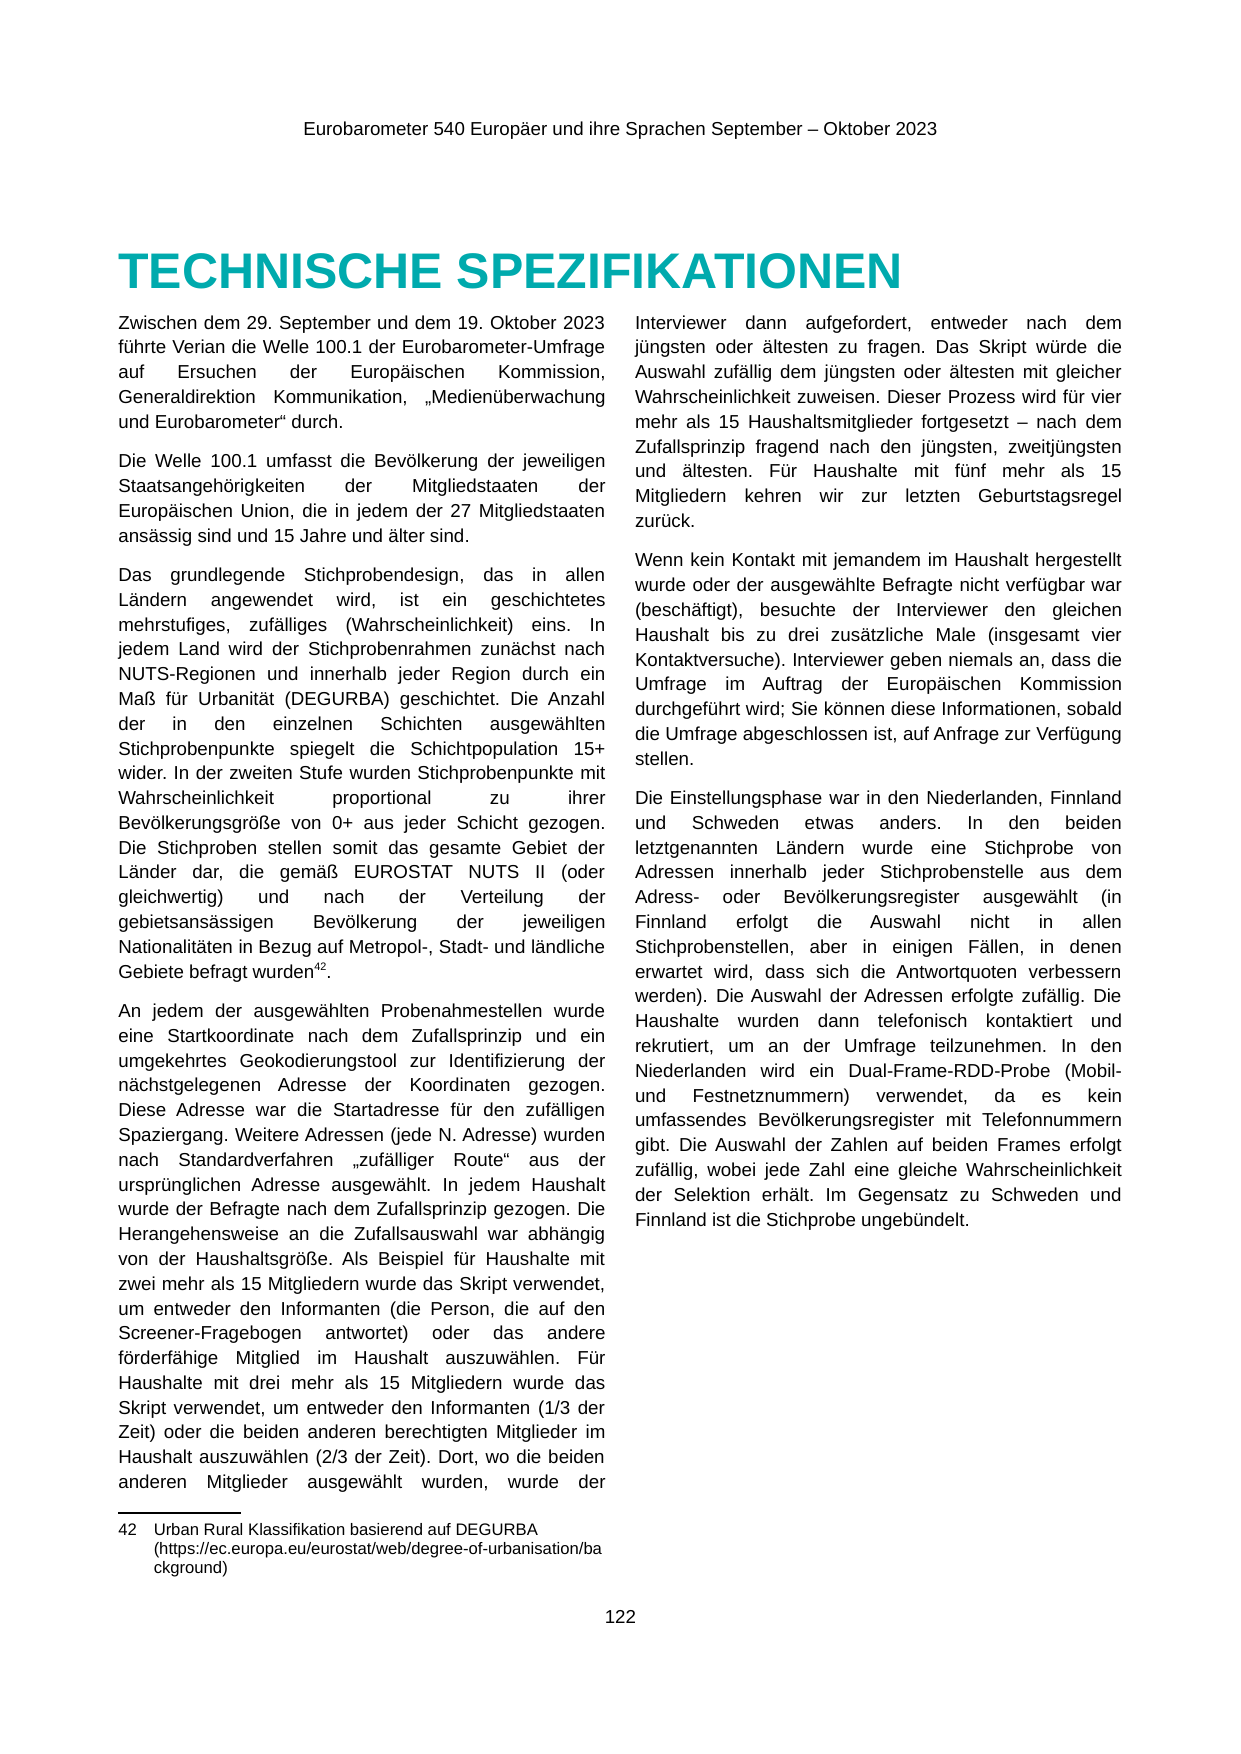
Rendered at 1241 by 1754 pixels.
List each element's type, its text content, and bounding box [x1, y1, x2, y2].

text Urban Rural Klassifikation basierend auf DEGURBA (https://ec.europa.eu/eurostat/web/degree-of-urbanisation/background) [118, 1519, 605, 1577]
subtitle TECHNISCHE SPEZIFIKATIONEN [118, 241, 1122, 299]
text Die Einstellungsphase war in den Niederlanden, Finnland und Schweden etwas anders. In den beiden letztgenannten Ländern wurde eine Stichprobe von Adressen innerhalb jeder Stichprobenstelle aus dem Adress- oder Bevölkerungsregister ausgewählt (in Finnland erfolgt die Auswahl nicht in allen Stichprobenstellen, aber in einigen Fällen, in denen erwartet wird, dass sich die Antwortquoten verbessern werden). Die Auswahl der Adressen erfolgte zufällig. Die Haushalte wurden dann telefonisch kontaktiert und rekrutiert, um an der Umfrage teilzunehmen. In den Niederlanden wird ein Dual-Frame-RDD-Probe (Mobil- und Festnetznummern) verwendet, da es kein umfassendes Bevölkerungsregister mit Telefonnummern gibt. Die Auswahl der Zahlen auf beiden Frames erfolgt zufällig, wobei jede Zahl eine gleiche Wahrscheinlichkeit der Selektion erhält. Im Gegensatz zu Schweden und Finnland ist die Stichprobe ungebündelt. [635, 787, 1122, 1230]
text Das grundlegende Stichprobendesign, das in allen Ländern angewendet wird, ist ein geschichtetes mehrstufiges, zufälliges (Wahrscheinlichkeit) eins. In jedem Land wird der Stichprobenrahmen zunächst nach NUTS-Regionen und innerhalb jeder Region durch ein Maß für Urbanität (DEGURBA) geschichtet. Die Anzahl der in den einzelnen Schichten ausgewählten Stichprobenpunkte spiegelt die Schichtpopulation 15+ wider. In der zweiten Stufe wurden Stichprobenpunkte mit Wahrscheinlichkeit proportional zu ihrer Bevölkerungsgröße von 0+ aus jeder Schicht gezogen. Die Stichproben stellen somit das gesamte Gebiet der Länder dar, die gemäß EUROSTAT NUTS II (oder gleichwertig) und nach der Verteilung der gebietsansässigen Bevölkerung der jeweiligen Nationalitäten in Bezug auf Metropol-, Stadt- und ländliche Gebiete befragt wurden. [118, 564, 605, 982]
text Zwischen dem 29. September und dem 19. Oktober 2023 führte Verian die Welle 100.1 der Eurobarometer-Umfrage auf Ersuchen der Europäischen Kommission, Generaldirektion Kommunikation, „Medienüberwachung und Eurobarometer“ durch. [118, 311, 605, 432]
text An jedem der ausgewählten Probenahmestellen wurde eine Startkoordinate nach dem Zufallsprinzip und ein umgekehrtes Geokodierungstool zur Identifizierung der nächstgelegenen Adresse der Koordinaten gezogen. Diese Adresse war die Startadresse für den zufälligen Spaziergang. Weitere Adressen (jede N. Adresse) wurden nach Standardverfahren „zufälliger Route“ aus der ursprünglichen Adresse ausgewählt. In jedem Haushalt wurde der Befragte nach dem Zufallsprinzip gezogen. Die Herangehensweise an die Zufallsauswahl war abhängig von der Haushaltsgröße. Als Beispiel für Haushalte mit zwei mehr als 15 Mitgliedern wurde das Skript verwendet, um entweder den Informanten (die Person, die auf den Screener-Fragebogen antwortet) oder das andere förderfähige Mitglied im Haushalt auszuwählen. Für Haushalte mit drei mehr als 15 Mitgliedern wurde das Skript verwendet, um entweder den Informanten (1/3 der Zeit) oder die beiden anderen berechtigten Mitglieder im Haushalt auszuwählen (2/3 der Zeit). Dort, wo die beiden anderen Mitglieder ausgewählt wurden, wurde der [118, 1000, 605, 1492]
text Die Welle 100.1 umfasst die Bevölkerung der jeweiligen Staatsangehörigkeiten der Mitgliedstaaten der Europäischen Union, die in jedem der 27 Mitgliedstaaten ansässig sind und 15 Jahre und älter sind. [118, 450, 605, 546]
text Interviewer dann aufgefordert, entweder nach dem jüngsten oder ältesten zu fragen. Das Skript würde die Auswahl zufällig dem jüngsten oder ältesten mit gleicher Wahrscheinlichkeit zuweisen. Dieser Prozess wird für vier mehr als 15 Haushaltsmitglieder fortgesetzt – nach dem Zufallsprinzip fragend nach den jüngsten, zweitjüngsten und ältesten. Für Haushalte mit fünf mehr als 15 Mitgliedern kehren wir zur letzten Geburtstagsregel zurück. [635, 311, 1122, 531]
text Wenn kein Kontakt mit jemandem im Haushalt hergestellt wurde oder der ausgewählte Befragte nicht verfügbar war (beschäftigt), besuchte der Interviewer den gleichen Haushalt bis zu drei zusätzliche Male (insgesamt vier Kontaktversuche). Interviewer geben niemals an, dass die Umfrage im Auftrag der Europäischen Kommission durchgeführt wird; Sie können diese Informationen, sobald die Umfrage abgeschlossen ist, auf Anfrage zur Verfügung stellen. [635, 549, 1122, 769]
